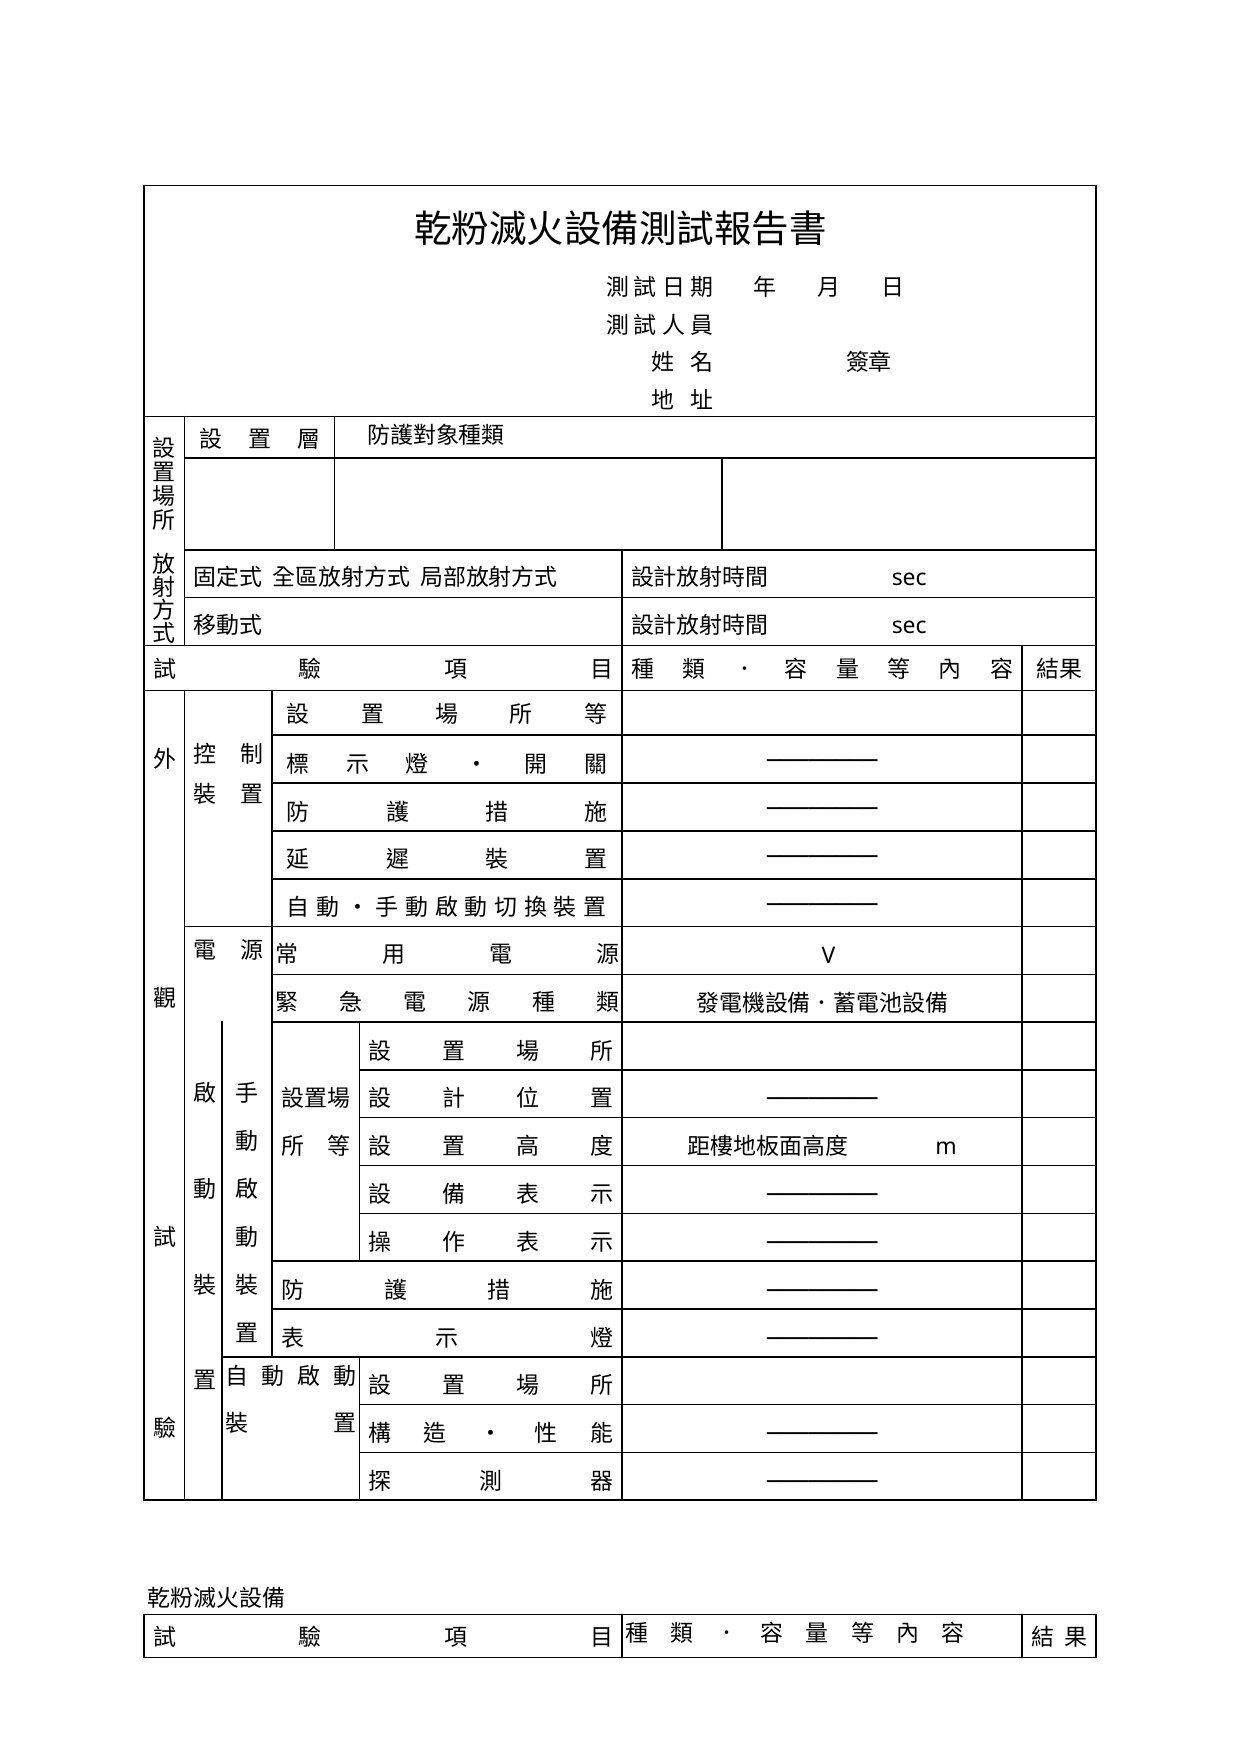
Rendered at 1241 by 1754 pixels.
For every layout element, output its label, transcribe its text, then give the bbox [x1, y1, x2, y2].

table_cell [145, 378, 597, 416]
table_cell 防護措施 [273, 1262, 621, 1308]
table_cell 常用電源 [273, 927, 621, 973]
table_cell 觀 [145, 974, 184, 1021]
table_cell [185, 1308, 221, 1356]
table_cell ──────── [623, 736, 1021, 782]
table_cell 探測器 [360, 1453, 621, 1499]
table_cell 設計放射時間 sec [623, 598, 1095, 645]
table_cell [1023, 1405, 1095, 1452]
table_cell 測 試 日 期 年 月 日 [597, 266, 1095, 303]
table_cell 裝 [185, 1260, 221, 1308]
table_cell [1023, 1214, 1095, 1260]
table_header 結果 [1023, 1615, 1095, 1657]
table_cell [145, 266, 597, 303]
table_cell [335, 507, 721, 549]
table_cell [145, 1165, 184, 1212]
table_cell [145, 878, 184, 926]
table_cell [145, 830, 184, 878]
table_cell [223, 1452, 359, 1499]
table_cell 設計位置 [360, 1071, 621, 1117]
table_cell [723, 507, 1095, 549]
table_cell [185, 507, 334, 549]
table_cell [1023, 1071, 1095, 1117]
table_cell [145, 1260, 184, 1308]
table_cell 手 [223, 1069, 271, 1117]
table_cell 種類．容量等內容 [623, 646, 1021, 689]
table_cell 設置場所等 [273, 691, 621, 734]
table_cell [145, 1069, 184, 1117]
table_cell 標示燈‧開關 [273, 736, 621, 782]
table_cell 設置場所 [360, 1358, 621, 1404]
table_cell [185, 1213, 221, 1260]
table_cell 構造‧性能 [360, 1405, 621, 1452]
table_header 乾粉滅火設備測試報告書 [145, 186, 1095, 266]
table_cell [145, 303, 597, 341]
table_cell ──────── [623, 880, 1021, 926]
table_header 種類．容量等內容 [623, 1615, 1021, 1657]
table_cell 緊急電源種類 [273, 975, 621, 1021]
table_cell [145, 1356, 184, 1404]
table_cell 動 [185, 1165, 221, 1212]
table_cell 操作表示 [360, 1214, 621, 1260]
table_cell [145, 691, 184, 734]
table_cell 外 [145, 734, 184, 782]
table_cell [145, 926, 184, 973]
table_cell ──────── [623, 1310, 1021, 1356]
table_cell ──────── [623, 784, 1021, 830]
table_cell [1023, 880, 1095, 926]
table_cell [1023, 832, 1095, 878]
table_cell 啟 [185, 1069, 221, 1117]
table_cell [185, 459, 334, 507]
table_cell [185, 1404, 221, 1452]
table_cell 裝置 [223, 1404, 359, 1452]
table_cell [1023, 1118, 1095, 1165]
table_cell [185, 1021, 221, 1069]
table_cell ──────── [623, 1262, 1021, 1308]
table_cell [623, 691, 1021, 734]
table_cell [1023, 784, 1095, 830]
table_cell [185, 1117, 221, 1165]
table_cell 設置場 [273, 1069, 359, 1117]
table_cell V [623, 927, 1021, 973]
table_cell [145, 1021, 184, 1069]
table_cell 動 [223, 1117, 271, 1165]
table_cell [623, 1358, 1021, 1404]
table_cell ──────── [623, 1405, 1021, 1452]
table_cell 測 試 人 員 [597, 303, 1095, 341]
table_cell 延遲裝置 [273, 832, 621, 878]
table_cell [145, 1452, 184, 1499]
table_cell 設置場所 [145, 417, 184, 549]
table_cell 驗 [145, 1404, 184, 1452]
table_cell 發電機設備．蓄電池設備 [623, 975, 1021, 1021]
table_cell 設備表示 [360, 1166, 621, 1212]
table_cell 電 源 [185, 927, 271, 1021]
table_cell [335, 459, 721, 507]
table_cell ──────── [623, 1071, 1021, 1117]
table_cell [185, 1452, 221, 1499]
table_cell [1023, 975, 1095, 1021]
table_cell [1023, 1310, 1095, 1356]
table_cell 控 制 裝 置 [185, 691, 271, 926]
table_cell 姓 名 簽章 [597, 341, 1095, 378]
table_header 試驗項目 [145, 1615, 621, 1657]
table_cell [1023, 1358, 1095, 1404]
table_cell 自動‧手動啟動切換裝置 [273, 880, 621, 926]
table_cell 表示燈 [273, 1310, 621, 1356]
table_cell [1023, 1166, 1095, 1212]
table_cell 所等 [273, 1117, 359, 1165]
table_cell [145, 1117, 184, 1165]
table_cell [723, 459, 1095, 507]
table_cell [1023, 927, 1095, 973]
table_cell 設置場所 [360, 1023, 621, 1069]
table_cell 啟 [223, 1165, 271, 1212]
table_cell [273, 1213, 359, 1260]
table_cell 設置高度 [360, 1118, 621, 1165]
table_cell ──────── [623, 1214, 1021, 1260]
table_cell [273, 1023, 359, 1069]
table_cell 結果 [1023, 646, 1095, 689]
table_cell 置 [223, 1308, 271, 1356]
table_cell ──────── [623, 832, 1021, 878]
table_cell 防護措施 [273, 784, 621, 830]
table_cell [145, 1308, 184, 1356]
table_cell [273, 1165, 359, 1212]
table_cell 試驗項目 [145, 646, 621, 689]
table_cell 距樓地板面高度 m [623, 1118, 1021, 1165]
text 乾粉滅火設備 [148, 1576, 1092, 1613]
table_cell [1023, 691, 1095, 734]
table_cell ──────── [623, 1166, 1021, 1212]
table_cell 地 址 [597, 378, 1095, 416]
table_cell [1023, 1262, 1095, 1308]
table_cell 自動啟動 [223, 1358, 359, 1404]
table_cell 設計放射時間 sec [623, 551, 1095, 597]
table_cell 移動式 [185, 598, 621, 645]
table_cell [623, 1023, 1021, 1069]
table_cell [1023, 1453, 1095, 1499]
table_cell [1023, 1023, 1095, 1069]
table_cell ──────── [623, 1453, 1021, 1499]
table_cell 設置層 [185, 417, 334, 457]
table_cell [223, 1021, 271, 1069]
table_cell 放射方式 [145, 549, 184, 645]
table_cell [145, 341, 597, 378]
table_cell [145, 782, 184, 830]
table_cell [1023, 736, 1095, 782]
table_cell 置 [185, 1356, 221, 1404]
table_cell 裝 [223, 1260, 271, 1308]
table_cell 固定式 全區放射方式 局部放射方式 [185, 551, 621, 597]
table_cell 防護對象種類 [335, 417, 1095, 457]
table_cell 動 [223, 1213, 271, 1260]
table_cell 試 [145, 1213, 184, 1260]
